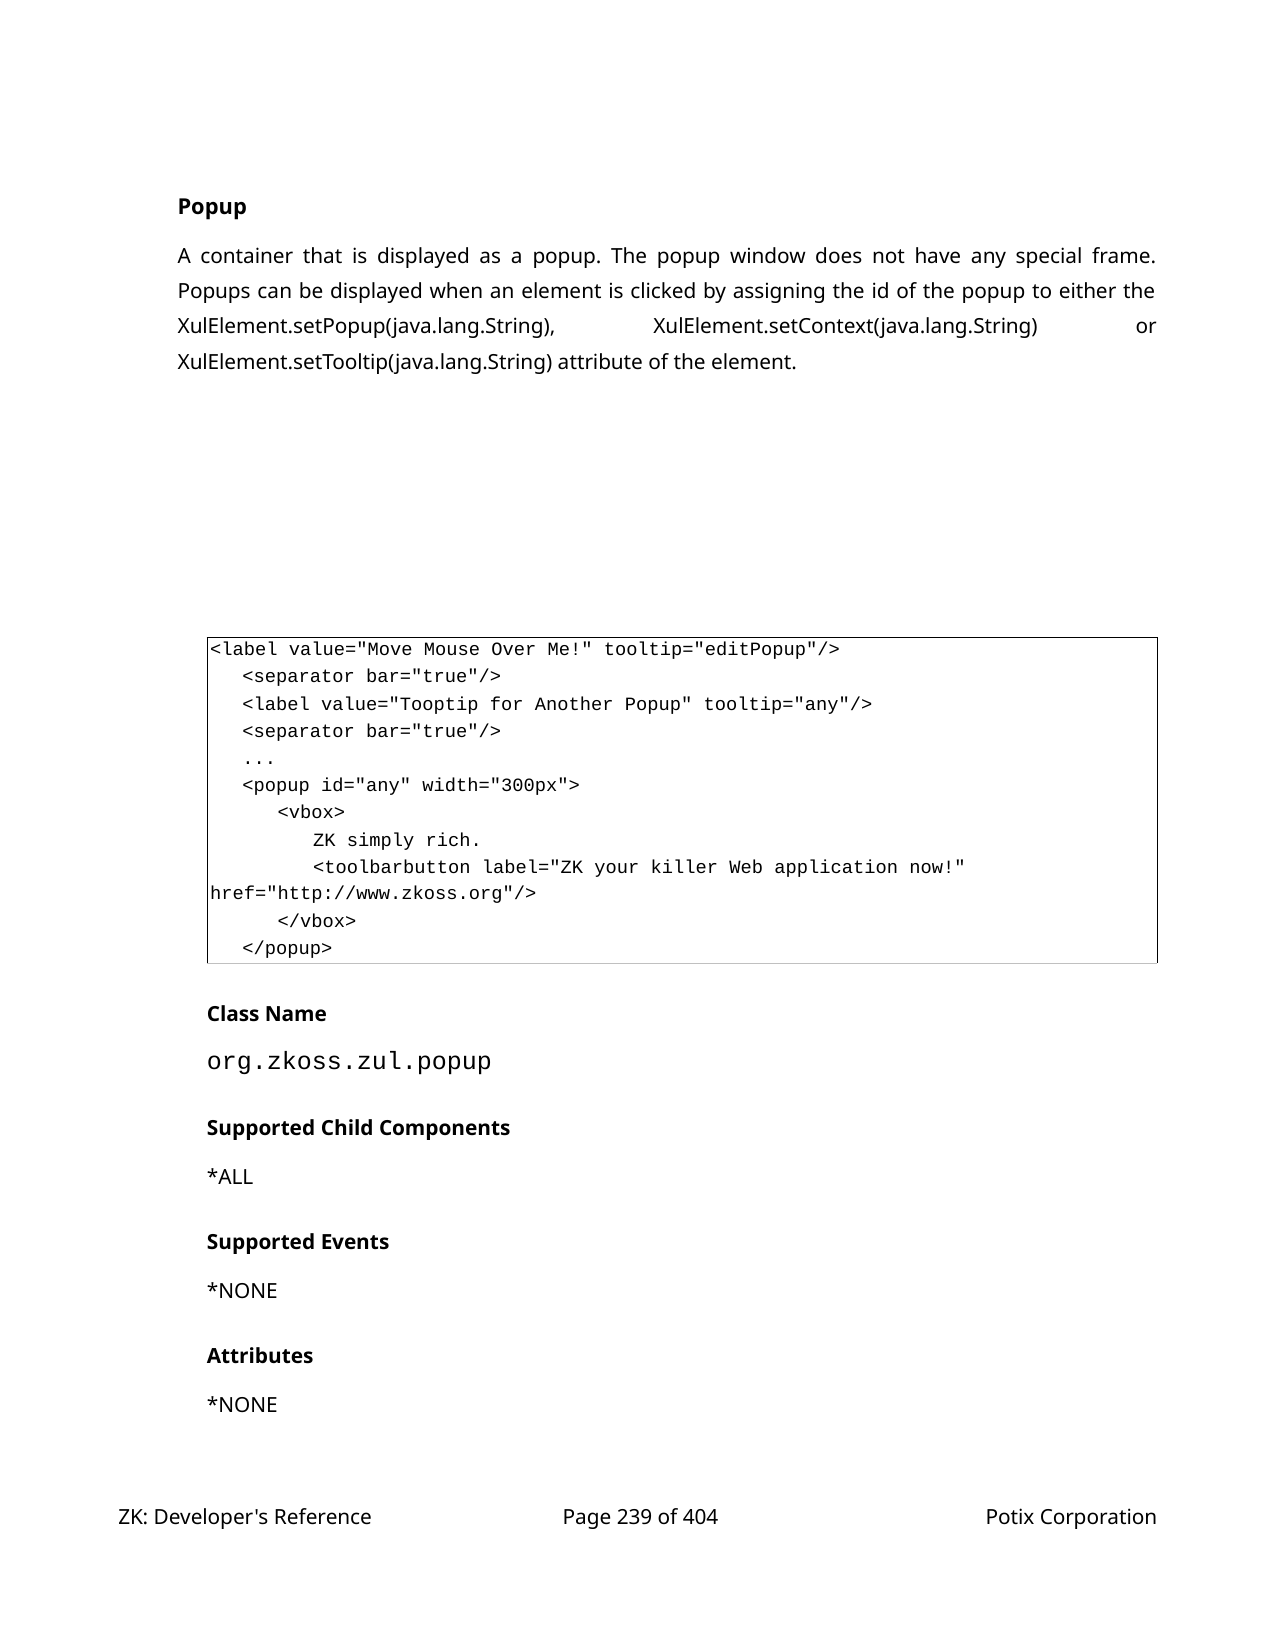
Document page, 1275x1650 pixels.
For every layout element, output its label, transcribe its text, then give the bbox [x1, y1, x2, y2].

subtitle Supported Child Components [207, 1113, 1157, 1142]
text </vbox> [208, 908, 1157, 933]
text <popup id="any" width="300px"> [208, 773, 1157, 797]
text *NONE [207, 1390, 1157, 1418]
text </popup> [208, 936, 1157, 963]
subtitle Class Name [207, 999, 1157, 1028]
text A container that is displayed as a popup. The popup window does not have any special frame. Popups can be displayed when an element is clicked by assigning the id of the popup to either the XulElement.setPopup(java.lang.String), XulElement.setContext(java.lang.String) or XulElement.setTooltip(java.lang.String) attribute of the element. [177, 241, 1157, 375]
text ... [208, 746, 1157, 770]
subtitle Supported Events [207, 1227, 1157, 1255]
text <separator bar="true"/> [208, 719, 1157, 743]
text org.zkoss.zul.popup [207, 1048, 1157, 1077]
text ZK simply rich. [208, 827, 1157, 852]
text *NONE [207, 1276, 1157, 1304]
text <vbox> [208, 800, 1157, 824]
text <label value="Move Mouse Over Me!" tooltip="editPopup"/> [208, 638, 1157, 661]
subtitle Popup [177, 191, 1157, 221]
subtitle Attributes [207, 1341, 1157, 1369]
text <separator bar="true"/> [208, 664, 1157, 689]
text <toolbarbutton label="ZK your killer Web application now!" href="http://www.zkoss.org"/> [208, 855, 1157, 906]
text *ALL [207, 1162, 1157, 1190]
text <label value="Tooptip for Another Popup" tooltip="any"/> [208, 692, 1157, 716]
